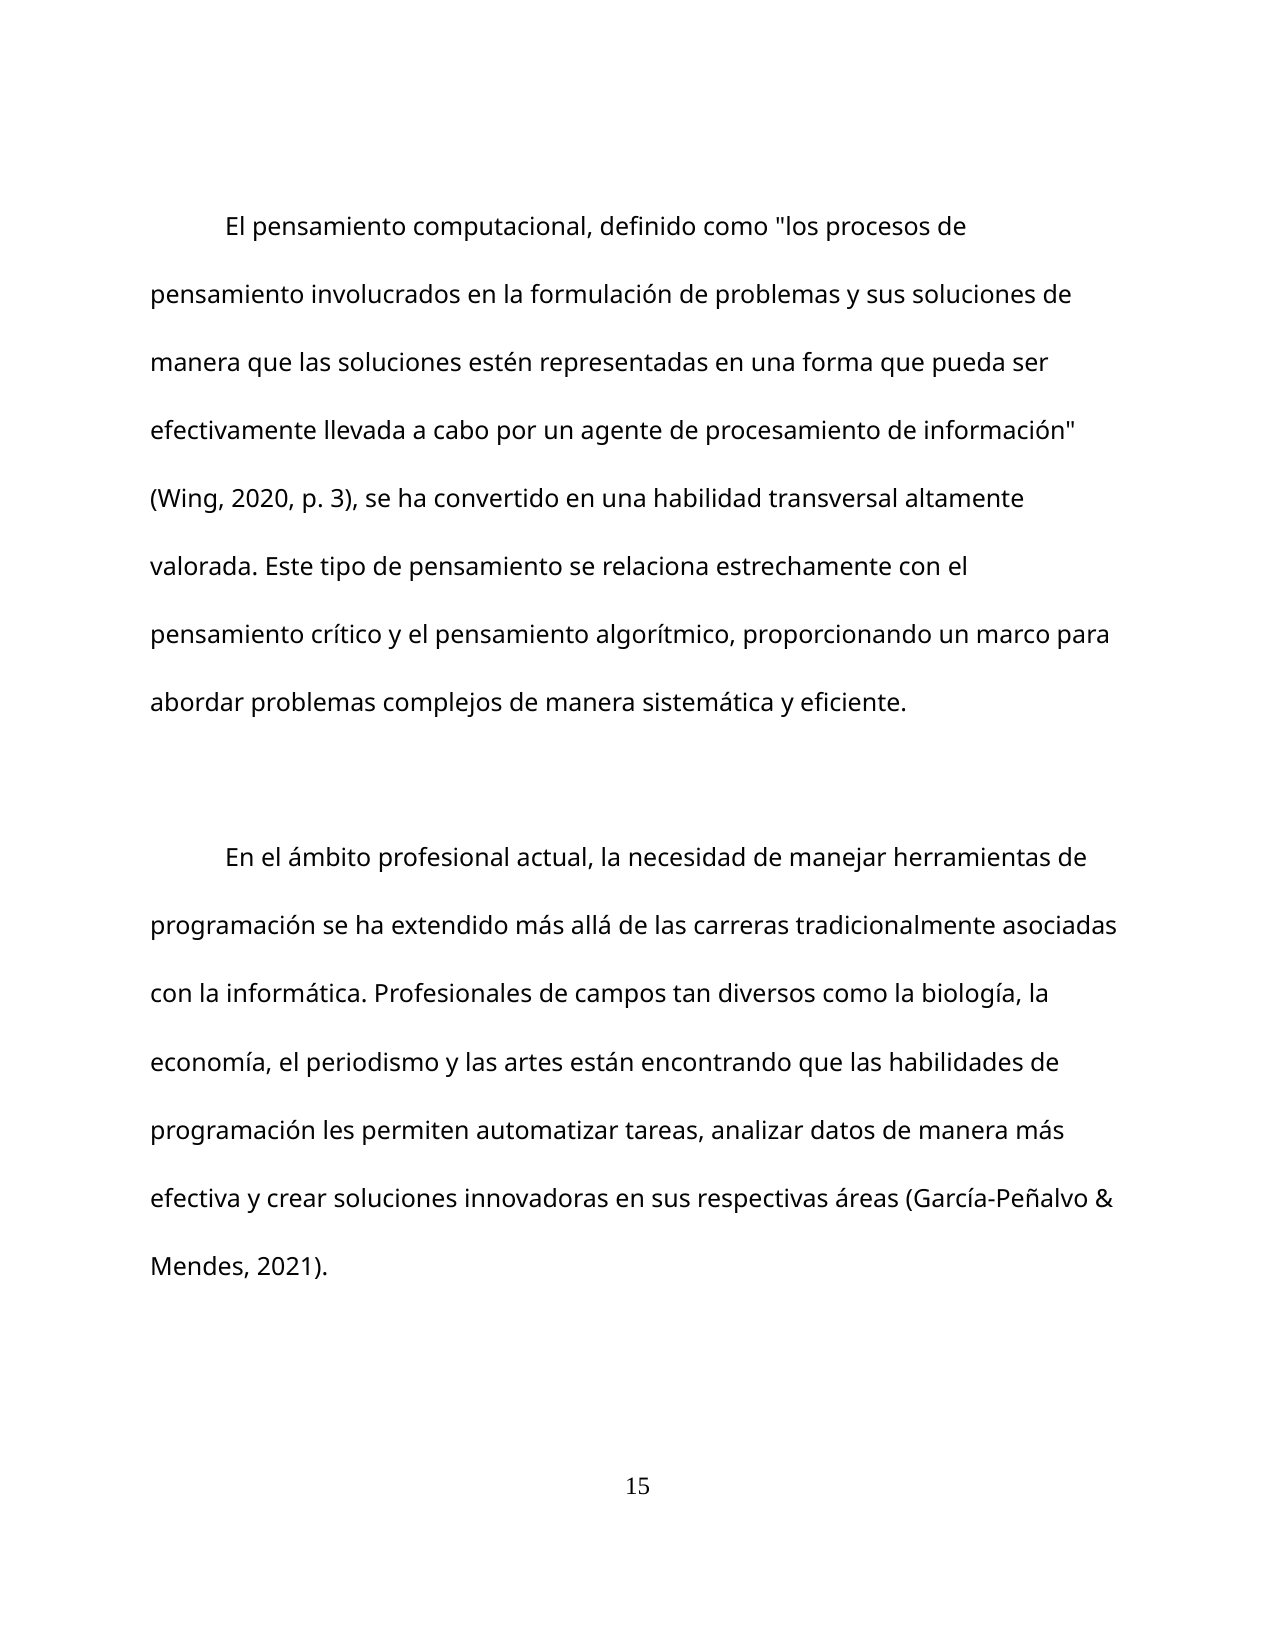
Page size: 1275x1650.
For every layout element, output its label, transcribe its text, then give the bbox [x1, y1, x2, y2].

text En el ámbito profesional actual, la necesidad de manejar herramientas de programación se ha extendido más allá de las carreras tradicionalmente asociadas con la informática. Profesionales de campos tan diversos como la biología, la economía, el periodismo y las artes están encontrando que las habilidades de programación les permiten automatizar tareas, analizar datos de manera más efectiva y crear soluciones innovadoras en sus respectivas áreas (García-Peñalvo & Mendes, 2021). [150, 840, 1125, 1283]
text El pensamiento computacional, definido como "los procesos de pensamiento involucrados en la formulación de problemas y sus soluciones de manera que las soluciones estén representadas en una forma que pueda ser efectivamente llevada a cabo por un agente de procesamiento de información" (Wing, 2020, p. 3), se ha convertido en una habilidad transversal altamente valorada. Este tipo de pensamiento se relaciona estrechamente con el pensamiento crítico y el pensamiento algorítmico, proporcionando un marco para abordar problemas complejos de manera sistemática y eficiente. [150, 208, 1125, 719]
